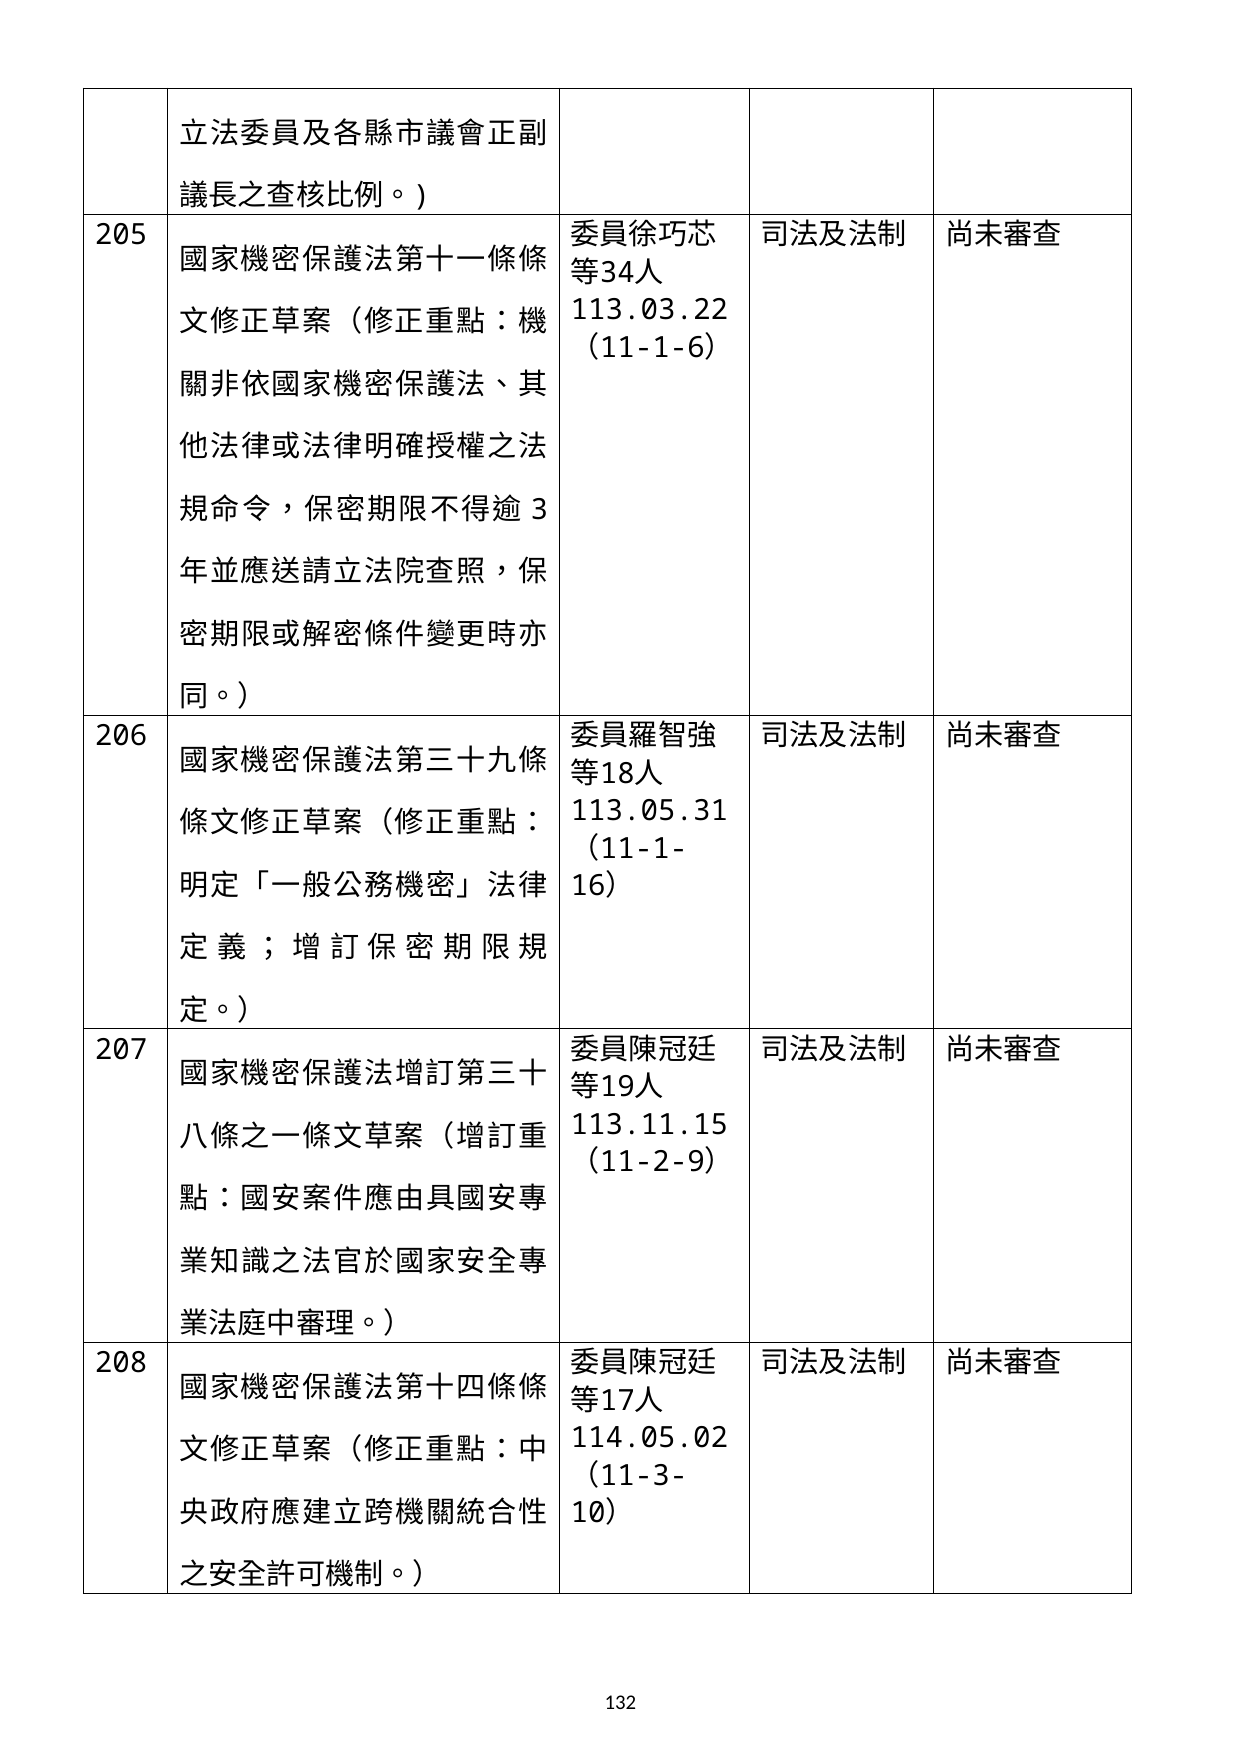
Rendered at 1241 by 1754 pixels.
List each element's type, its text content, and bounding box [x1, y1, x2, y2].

table_cell 立法委員及各縣市議會正副議長之查核比例。) [168, 89, 559, 214]
table_cell 國家機密保護法第十四條條文修正草案（修正重點：中央政府應建立跨機關統合性之安全許可機制。） [168, 1343, 559, 1593]
table_cell 207 [84, 1029, 167, 1342]
table_cell 委員徐巧芯 等34人 113.03.22 （11-1-6） [560, 215, 749, 715]
table_cell 委員陳冠廷 等19人 113.11.15 （11-2-9） [560, 1029, 749, 1342]
table_cell [750, 89, 933, 214]
table_cell [934, 89, 1131, 214]
table_cell 206 [84, 716, 167, 1028]
table_cell [84, 89, 167, 214]
table_cell 司法及法制 [750, 1343, 933, 1593]
table_cell 尚未審查 [934, 1029, 1131, 1342]
table_cell 208 [84, 1343, 167, 1593]
table_cell 委員羅智強 等18人 113.05.31 （11-1-16） [560, 716, 749, 1028]
table_cell 尚未審查 [934, 716, 1131, 1028]
table_cell 司法及法制 [750, 1029, 933, 1342]
table_cell [560, 89, 749, 214]
table_cell 委員陳冠廷 等17人 114.05.02 （11-3-10） [560, 1343, 749, 1593]
table_cell 尚未審查 [934, 1343, 1131, 1593]
table_cell 司法及法制 [750, 215, 933, 715]
table_cell 國家機密保護法第三十九條條文修正草案（修正重點：明定「一般公務機密」法律定義；增訂保密期限規定。） [168, 716, 559, 1028]
table_cell 國家機密保護法第十一條條文修正草案（修正重點：機關非依國家機密保護法、其他法律或法律明確授權之法規命令，保密期限不得逾3年並應送請立法院查照，保密期限或解密條件變更時亦同。） [168, 215, 559, 715]
table_cell 尚未審查 [934, 215, 1131, 715]
table_cell 司法及法制 [750, 716, 933, 1028]
table_cell 國家機密保護法增訂第三十八條之一條文草案（增訂重點：國安案件應由具國安專業知識之法官於國家安全專業法庭中審理。） [168, 1029, 559, 1342]
table_cell 205 [84, 215, 167, 715]
